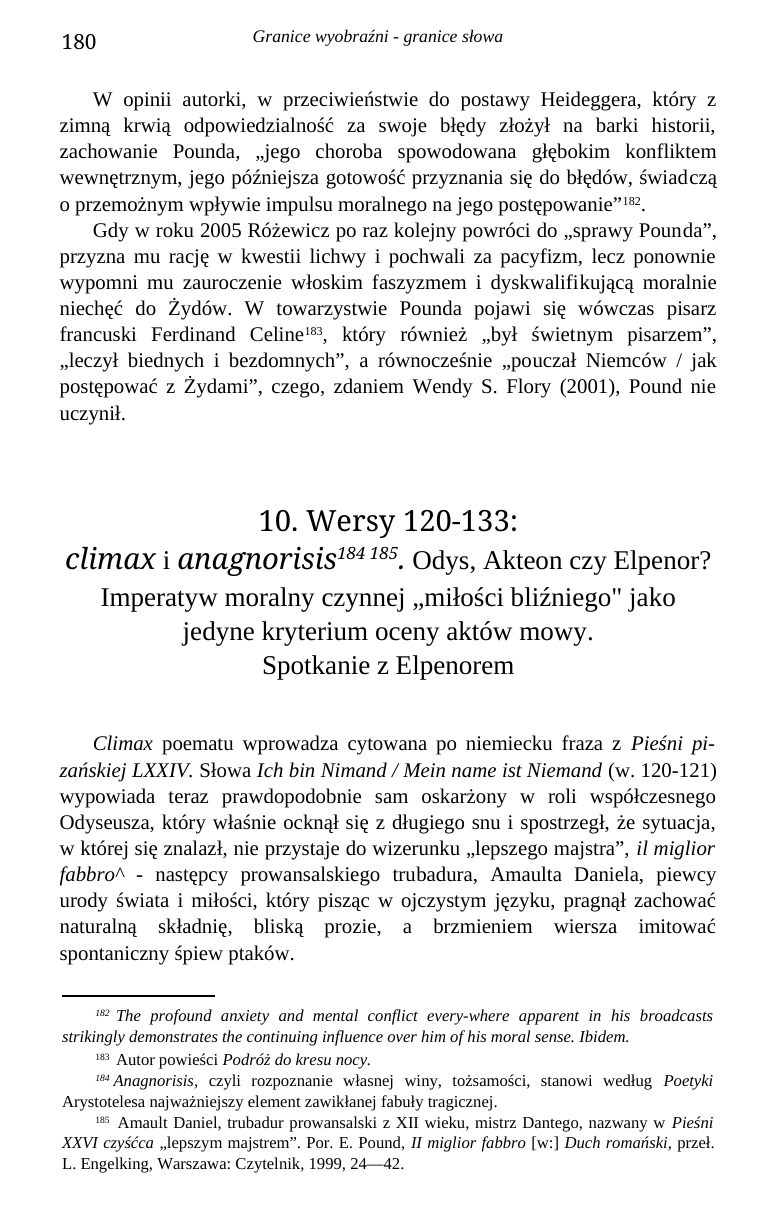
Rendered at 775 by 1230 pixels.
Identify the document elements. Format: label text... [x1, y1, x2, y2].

text W opinii autorki, w przeciwieństwie do postawy Heideggera, który z zimną krwią odpowiedzialność za swoje błędy złożył na barki historii, zachowanie Pounda, „jego choroba spowodowana głębokim konfliktem wewnętrznym, jego późniejsza gotowość przyznania się do błędów, świad­czą o przemożnym wpływie impulsu moralnego na jego postępowanie”182. [59, 87, 717, 216]
list Wersy 120-133: [59, 502, 717, 538]
text Granice wyobraźni - granice słowa [252, 25, 523, 46]
text climax i anagnorisis184 185. Odys, Akteon czy Elpenor? Imperatyw moralny czynnej „miłości bliźniego" jako jedyne kryterium oceny aktów mowy. Spotkanie z Elpenorem [59, 538, 717, 680]
text 184 Anagnorisis, czyli rozpoznanie własnej winy, tożsamości, stanowi według Poetyki Arystotelesa najważniejszy element zawikłanej fabuły tragicznej. [62, 1071, 715, 1111]
text Gdy w roku 2005 Różewicz po raz kolejny powróci do „sprawy Poun­da”, przyzna mu rację w kwestii lichwy i pochwali za pacyfizm, lecz ponownie wypomni mu zauroczenie włoskim faszyzmem i dyskwalifi­kującą moralnie niechęć do Żydów. W towarzystwie Pounda pojawi się wówczas pisarz francuski Ferdinand Celine183, który również „był świet­nym pisarzem”, „leczył biednych i bezdomnych”, a równocześnie „po­uczał Niemców / jak postępować z Żydami”, czego, zdaniem Wendy S. Flory (2001), Pound nie uczynił. [59, 218, 717, 425]
text 182 The profound anxiety and mental conflict every-where apparent in his broadcasts strikingly demonstrates the continuing influence over him of his moral sense. Ibidem. [62, 1006, 715, 1046]
text 183 Autor powieści Podróż do kresu nocy. [62, 1050, 715, 1069]
text Climax poematu wprowadza cytowana po niemiecku fraza z Pieśni pi- zańskiej LXXIV. Słowa Ich bin Nimand / Mein name ist Niemand (w. 120-121) wypowiada teraz prawdopodobnie sam oskarżony w roli współczesnego Odyseusza, który właśnie ocknął się z długiego snu i spostrzegł, że sytuacja, w której się znalazł, nie przystaje do wizerunku „lepszego majstra”, il miglior fabbro^ - następcy prowansalskiego tru­badura, Amaulta Daniela, piewcy urody świata i miłości, który pisząc w ojczystym języku, pragnął zachować naturalną składnię, bliską prozie, a brzmieniem wiersza imitować spontaniczny śpiew ptaków. [59, 731, 717, 964]
text 180 [61, 27, 98, 55]
text 185 Amault Daniel, trubadur prowansalski z XII wieku, mistrz Dantego, nazwany w Pieśni XXVI czyśćca „lepszym majstrem”. Por. E. Pound, II miglior fabbro [w:] Duch romański, przeł. L. Engelking, Warszawa: Czytelnik, 1999, 24—42. [62, 1112, 715, 1173]
